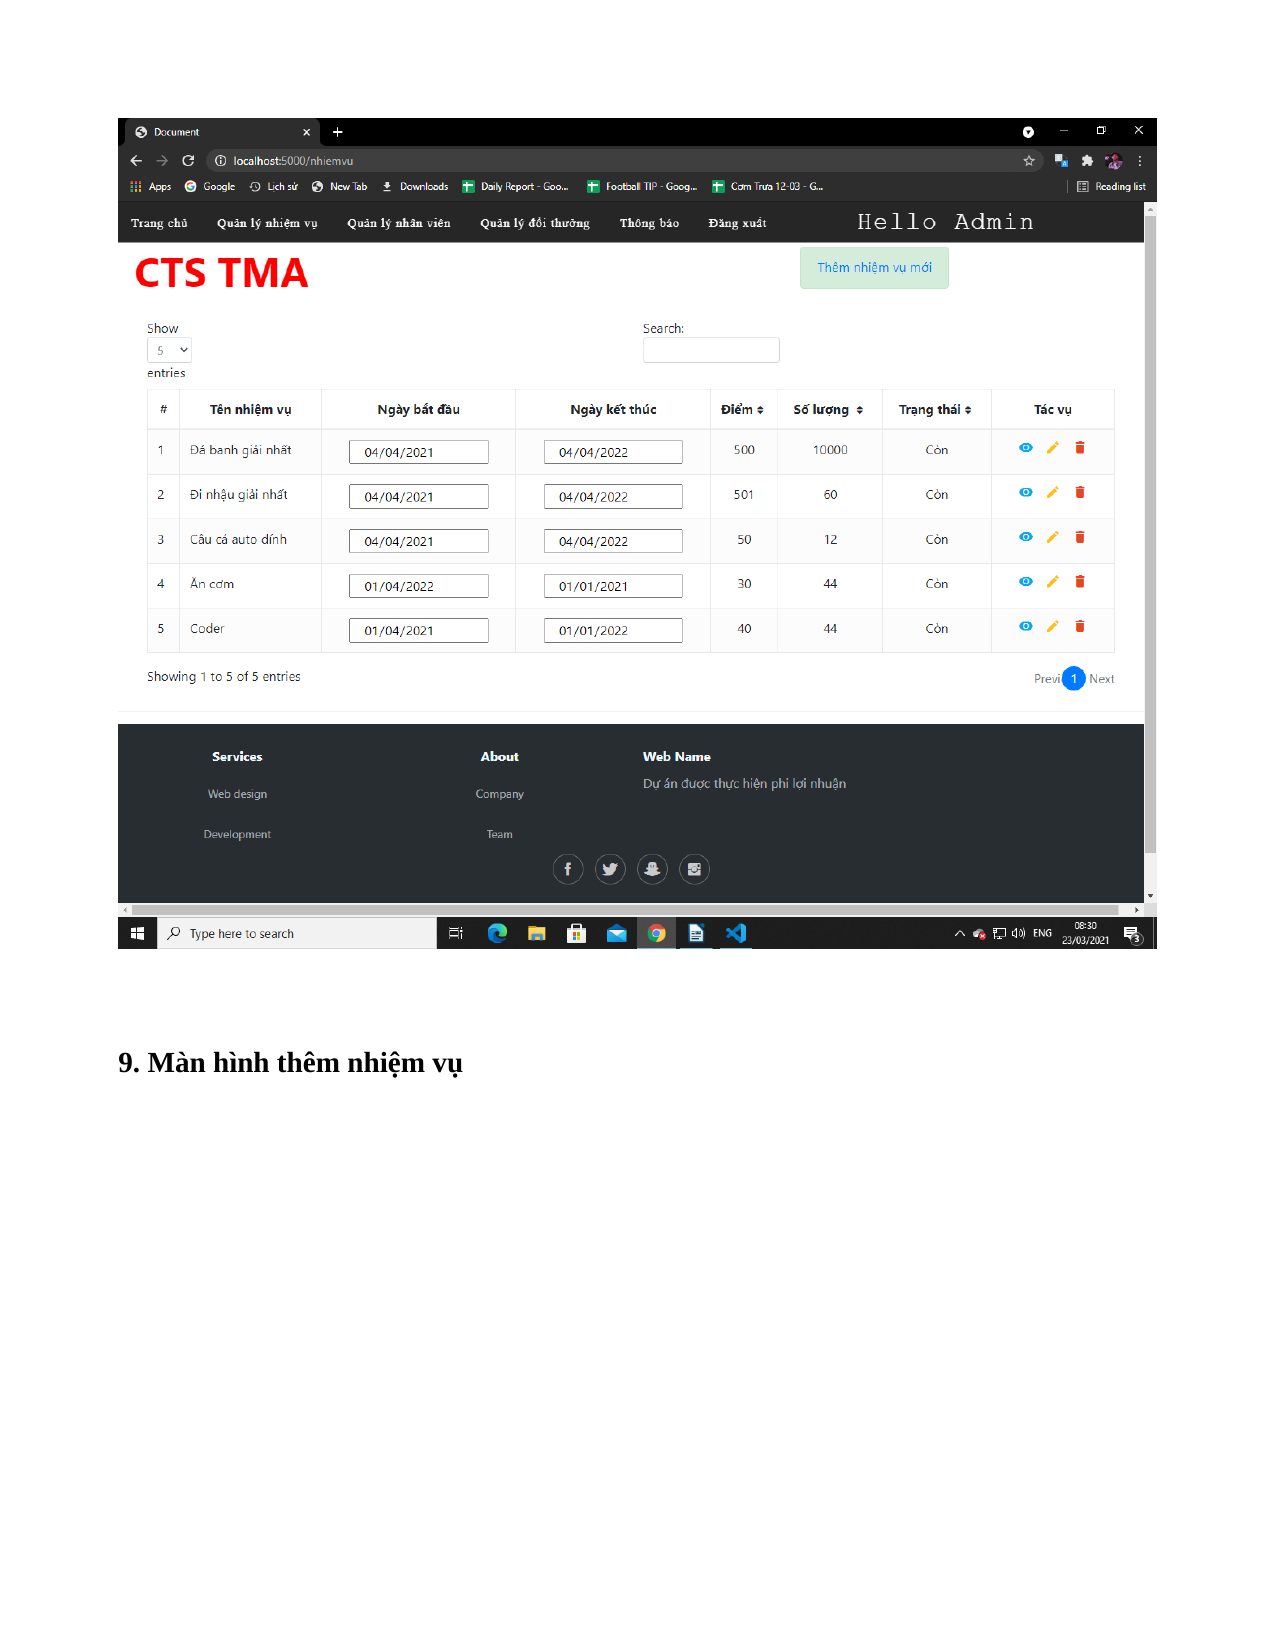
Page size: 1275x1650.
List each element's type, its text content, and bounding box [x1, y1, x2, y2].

text 9. Màn hình thêm nhiệm vụ [118, 1045, 1157, 1078]
picture [118, 118, 1157, 949]
